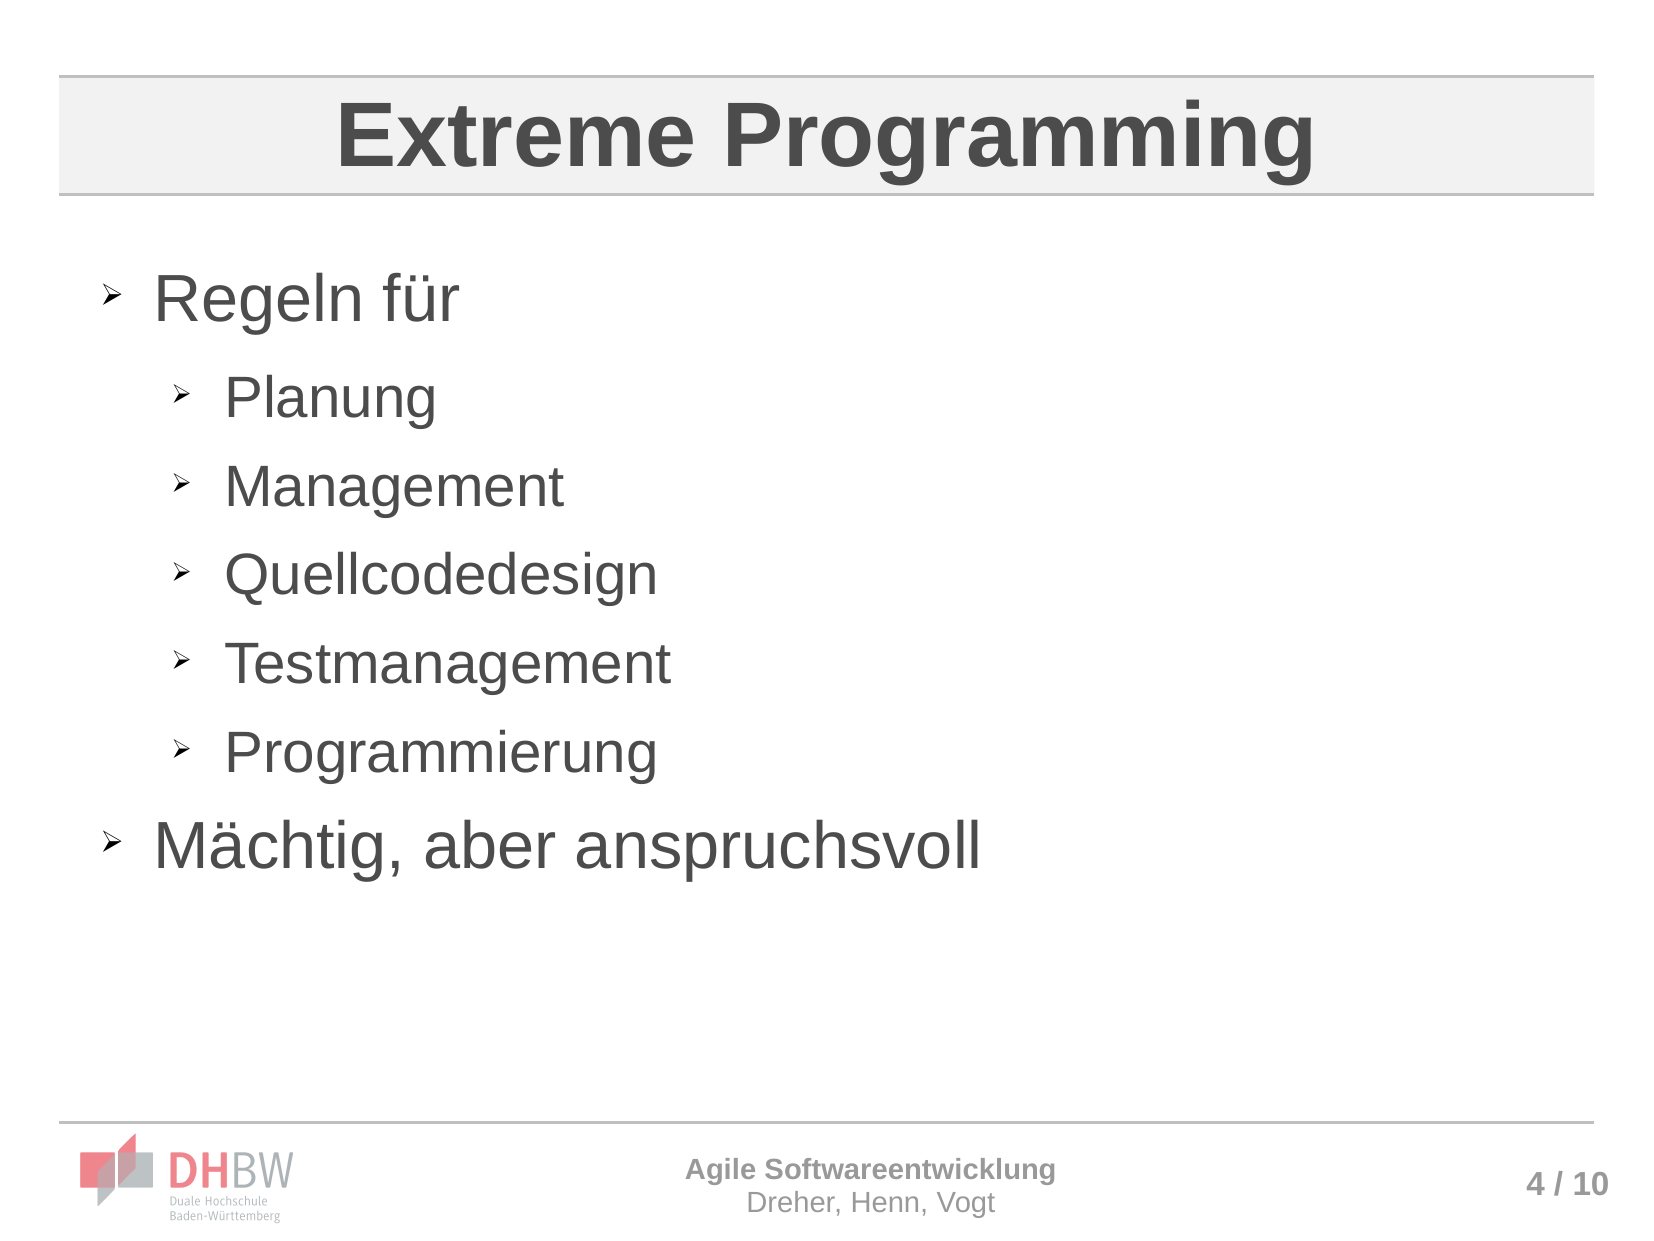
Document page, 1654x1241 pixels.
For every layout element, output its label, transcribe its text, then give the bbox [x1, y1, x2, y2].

list Regeln für Planung Management Quellcodedesign Testmanagement Programmierung Mächtig, aber anspruchsvoll [82, 260, 1571, 1080]
title Extreme Programming [82, 31, 1571, 239]
picture [78, 1133, 296, 1225]
